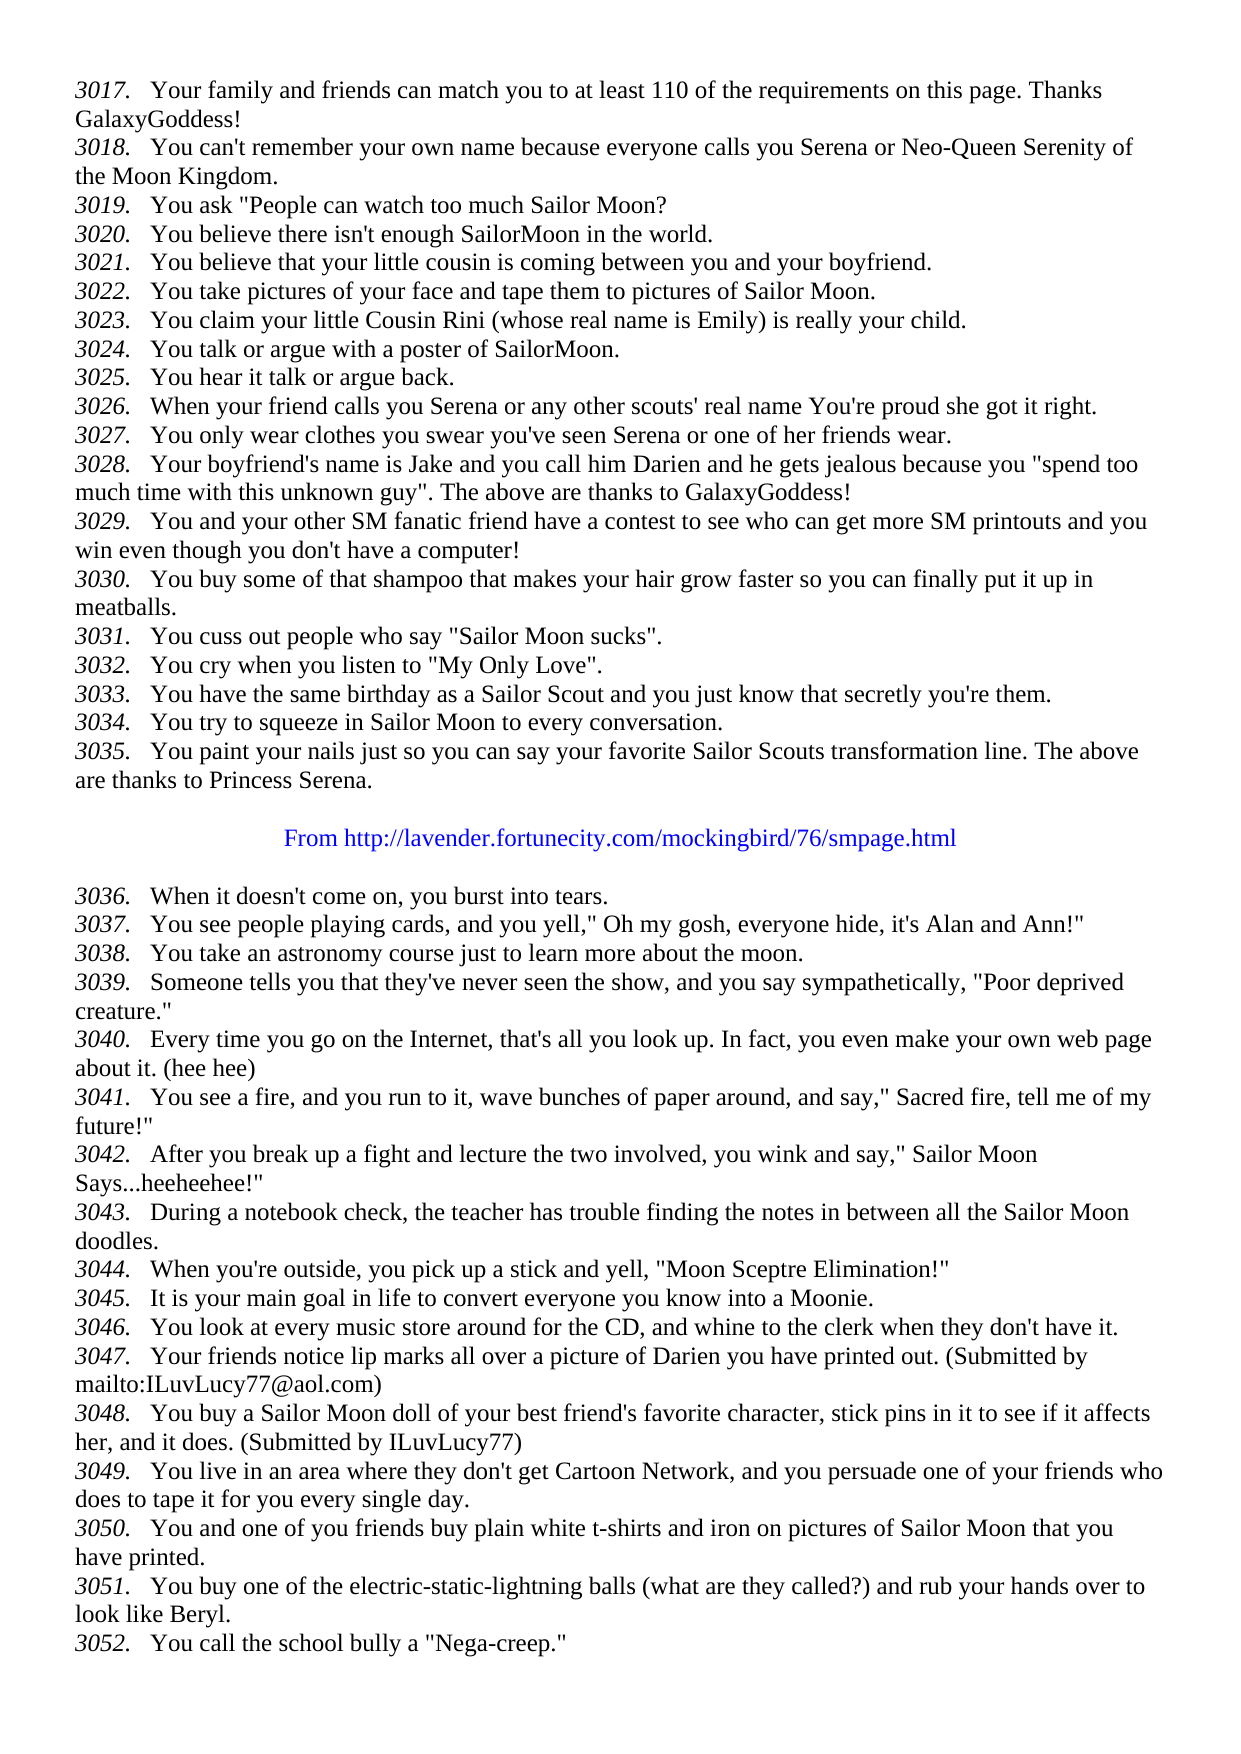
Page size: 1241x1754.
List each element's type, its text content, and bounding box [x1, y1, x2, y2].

list You take an astronomy course just to learn more about the moon. [75, 938, 1165, 967]
list After you break up a fight and lecture the two involved, you wink and say," Sailor Moon Says...heeheehee!" [75, 1139, 1165, 1197]
list You call the school bully a "Nega-creep." [75, 1628, 1165, 1657]
list Your friends notice lip marks all over a picture of Darien you have printed out. (Submitted by mailto:ILuvLucy77@aol.com) [75, 1341, 1165, 1398]
list You cuss out people who say "Sailor Moon sucks". [75, 621, 1165, 650]
text From http://lavender.fortunecity.com/mockingbird/76/smpage.html [75, 823, 1165, 852]
list You believe there isn't enough SailorMoon in the world. [75, 219, 1165, 247]
list Someone tells you that they've never seen the show, and you say sympathetically, "Poor deprived creature." [75, 967, 1165, 1024]
list You try to squeeze in Sailor Moon to every conversation. [75, 707, 1165, 736]
list You buy one of the electric-static-lightning balls (what are they called?) and rub your hands over to look like Beryl. [75, 1571, 1165, 1628]
list During a notebook check, the teacher has trouble finding the notes in between all the Sailor Moon doodles. [75, 1197, 1165, 1254]
list Your family and friends can match you to at least 110 of the requirements on this page. Thanks GalaxyGoddess! [75, 75, 1165, 132]
list It is your main goal in life to convert everyone you know into a Moonie. [75, 1283, 1165, 1312]
list You and one of you friends buy plain white t-shirts and iron on pictures of Sailor Moon that you have printed. [75, 1513, 1165, 1571]
list You talk or argue with a poster of SailorMoon. [75, 334, 1165, 362]
list When your friend calls you Serena or any other scouts' real name You're proud she got it right. [75, 391, 1165, 420]
list Your boyfriend's name is Jake and you call him Darien and he gets jealous because you "spend too much time with this unknown guy". The above are thanks to GalaxyGoddess! [75, 449, 1165, 506]
list When you're outside, you pick up a stick and yell, "Moon Sceptre Elimination!" [75, 1254, 1165, 1283]
list You see a fire, and you run to it, wave bunches of paper around, and say," Sacred fire, tell me of my future!" [75, 1082, 1165, 1139]
list You claim your little Cousin Rini (whose real name is Emily) is really your child. [75, 305, 1165, 334]
list You paint your nails just so you can say your favorite Sailor Scouts transformation line. The above are thanks to Princess Serena. [75, 736, 1165, 794]
list You see people playing cards, and you yell," Oh my gosh, everyone hide, it's Alan and Ann!" [75, 909, 1165, 938]
list You can't remember your own name because everyone calls you Serena or Neo-Queen Serenity of the Moon Kingdom. [75, 132, 1165, 190]
list You only wear clothes you swear you've seen Serena or one of her friends wear. [75, 420, 1165, 449]
list You look at every music store around for the CD, and whine to the clerk when they don't have it. [75, 1312, 1165, 1341]
list You take pictures of your face and tape them to pictures of Sailor Moon. [75, 276, 1165, 305]
list You cry when you listen to "My Only Love". [75, 650, 1165, 679]
list You have the same birthday as a Sailor Scout and you just know that secretly you're them. [75, 679, 1165, 707]
list You ask "People can watch too much Sailor Moon? [75, 190, 1165, 219]
list You live in an area where they don't get Cartoon Network, and you persuade one of your friends who does to tape it for you every single day. [75, 1456, 1165, 1513]
list When it doesn't come on, you burst into tears. [75, 881, 1165, 909]
list You hear it talk or argue back. [75, 362, 1165, 391]
list You believe that your little cousin is coming between you and your boyfriend. [75, 247, 1165, 276]
list You buy some of that shampoo that makes your hair grow faster so you can finally put it up in meatballs. [75, 564, 1165, 621]
list You and your other SM fanatic friend have a contest to see who can get more SM printouts and you win even though you don't have a computer! [75, 506, 1165, 564]
list You buy a Sailor Moon doll of your best friend's favorite character, stick pins in it to see if it affects her, and it does. (Submitted by ILuvLucy77) [75, 1398, 1165, 1456]
list Every time you go on the Internet, that's all you look up. In fact, you even make your own web page about it. (hee hee) [75, 1024, 1165, 1082]
